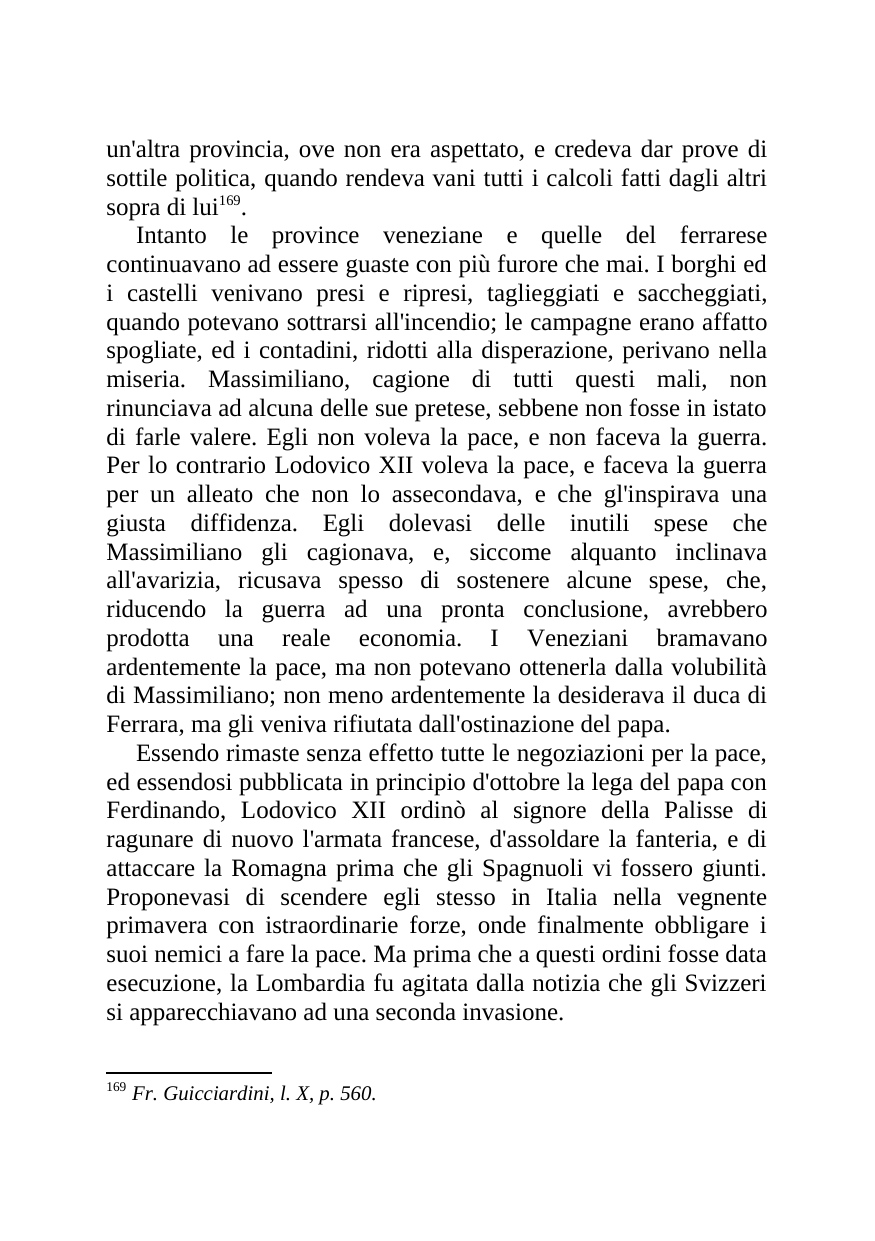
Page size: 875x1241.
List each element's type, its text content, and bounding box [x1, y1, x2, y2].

text Fr. Guicciardini, l. X, p. 560. [106, 1079, 768, 1105]
text Essendo rimaste senza effetto tutte le negoziazioni per la pace, ed essendosi pubblicata in principio d'ottobre la lega del papa con Ferdinando, Lodovico XII ordinò al signore della Palisse di ragunare di nuovo l'armata francese, d'assoldare la fanteria, e di attaccare la Romagna prima che gli Spagnuoli vi fossero giunti. Proponevasi di scendere egli stesso in Italia nella vegnente primavera con istraordinarie forze, onde finalmente obbligare i suoi nemici a fare la pace. Ma prima che a questi ordini fosse data esecuzione, la Lombardia fu agitata dalla notizia che gli Svizzeri si apparecchiavano ad una seconda invasione. [106, 738, 768, 1026]
text Intanto le province veneziane e quelle del ferrarese continuavano ad essere guaste con più furore che mai. I borghi ed i castelli venivano presi e ripresi, taglieggiati e saccheggiati, quando potevano sottrarsi all'incendio; le campagne erano affatto spogliate, ed i contadini, ridotti alla disperazione, perivano nella miseria. Massimiliano, cagione di tutti questi mali, non rinunciava ad alcuna delle sue pretese, sebbene non fosse in istato di farle valere. Egli non voleva la pace, e non faceva la guerra. Per lo contrario Lodovico XII voleva la pace, e faceva la guerra per un alleato che non lo assecondava, e che gl'inspirava una giusta diffidenza. Egli dolevasi delle inutili spese che Massimiliano gli cagionava, e, siccome alquanto inclinava all'avarizia, ricusava spesso di sostenere alcune spese, che, riducendo la guerra ad una pronta conclusione, avrebbero prodotta una reale economia. I Veneziani bramavano ardentemente la pace, ma non potevano ottenerla dalla volubilità di Massimiliano; non meno ardentemente la desiderava il duca di Ferrara, ma gli veniva rifiutata dall'ostinazione del papa. [106, 221, 768, 738]
text un'altra provincia, ove non era aspettato, e credeva dar prove di sottile politica, quando rendeva vani tutti i calcoli fatti dagli altri sopra di lui. [106, 134, 768, 221]
